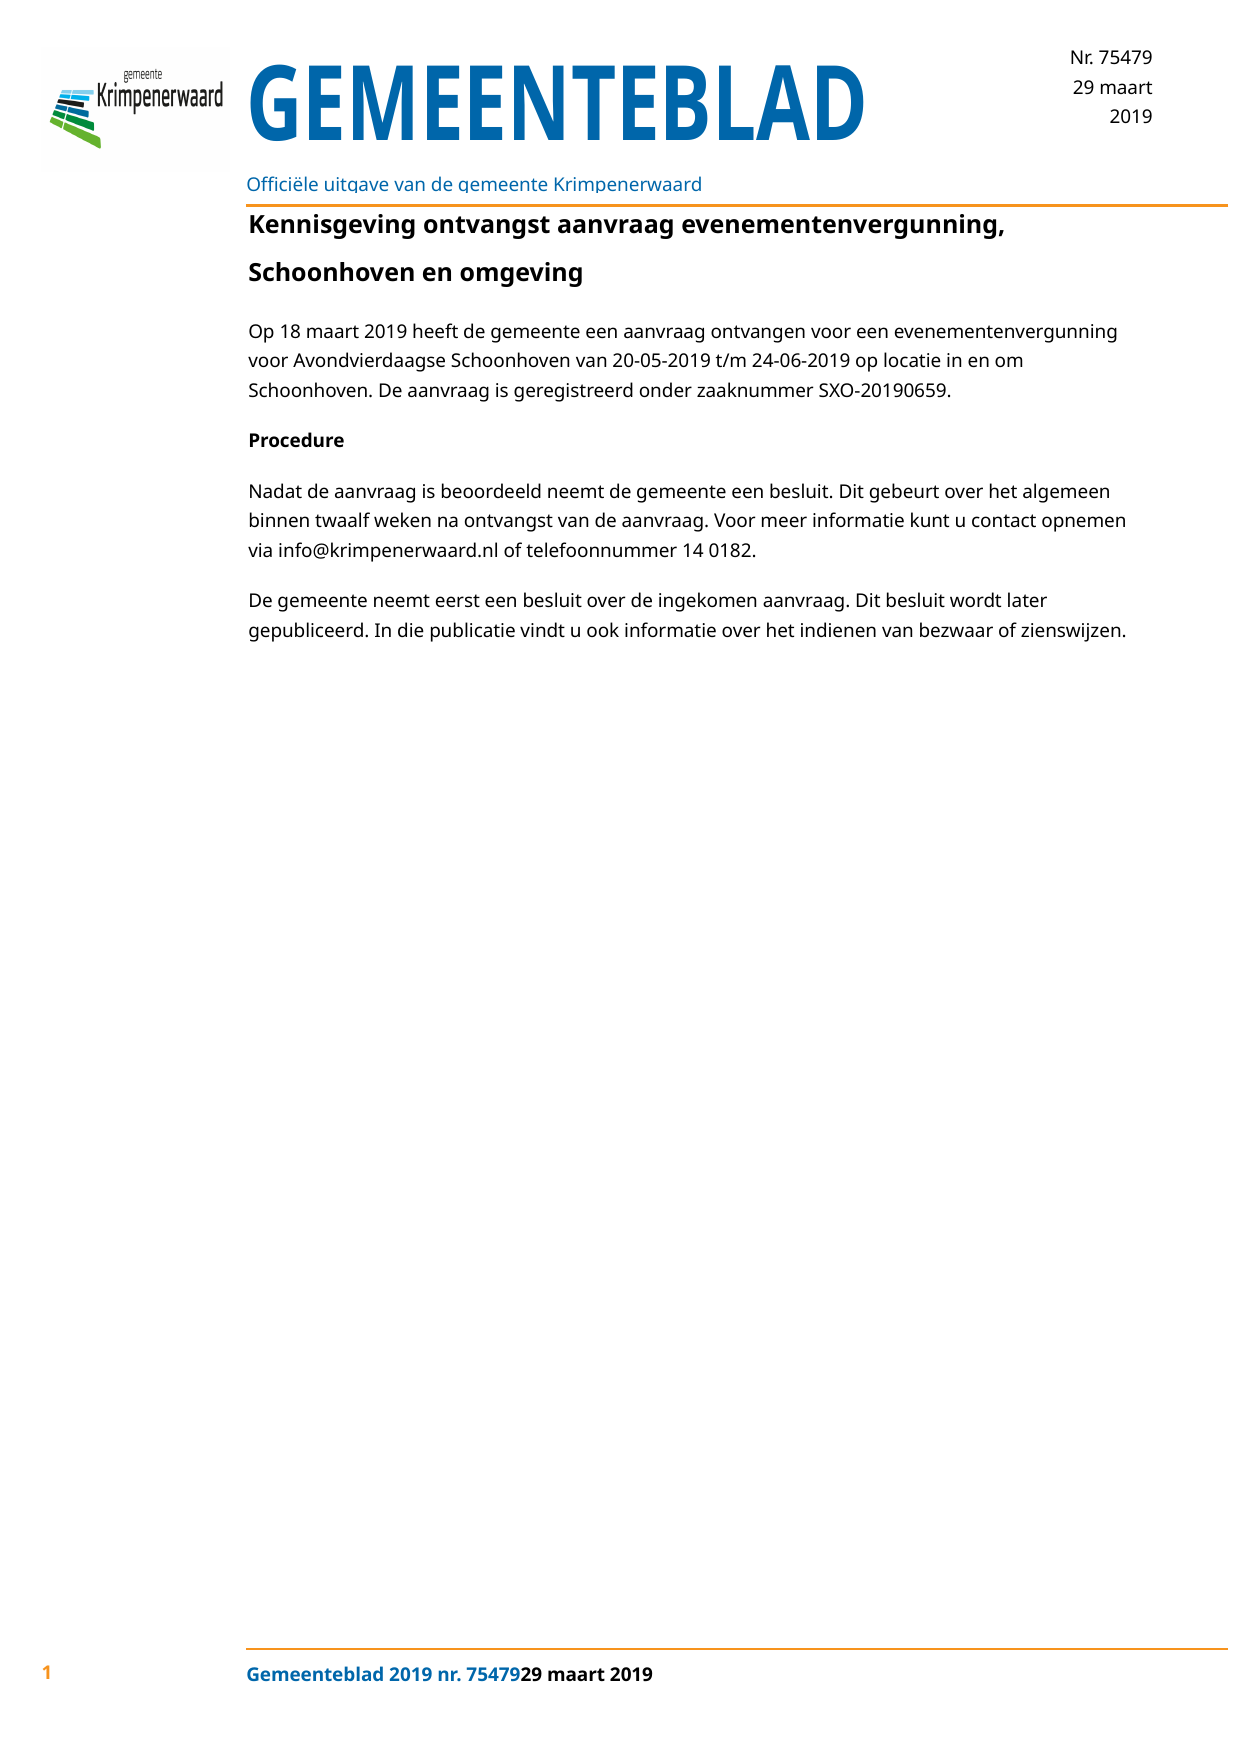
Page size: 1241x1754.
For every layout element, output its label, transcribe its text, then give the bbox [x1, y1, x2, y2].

text Kennisgeving ontvangst aanvraag evenementenvergunning, Schoonhoven en omgeving [248, 207, 1152, 288]
text Op 18 maart 2019 heeft de gemeente een aanvraag ontvangen voor een evenementenvergunning voor Avondvierdaagse Schoonhoven van 20-05-2019 t/m 24-06-2019 op locatie in en om Schoonhoven. De aanvraag is geregistreerd onder zaaknummer SXO-20190659. [248, 318, 1152, 403]
text Procedure [248, 427, 1152, 453]
picture [41, 47, 231, 172]
text De gemeente neemt eerst een besluit over de ingekomen aanvraag. Dit besluit wordt later gepubliceerd. In die publicatie vindt u ook informatie over het indienen van bezwaar of zienswijzen. [248, 587, 1152, 643]
text Nadat de aanvraag is beoordeeld neemt de gemeente een besluit. Dit gebeurt over het algemeen binnen twaalf weken na ontvangst van de aanvraag. Voor meer informatie kunt u contact opnemen via info@krimpenerwaard.nl of telefoonnummer 14 0182. [248, 478, 1152, 563]
